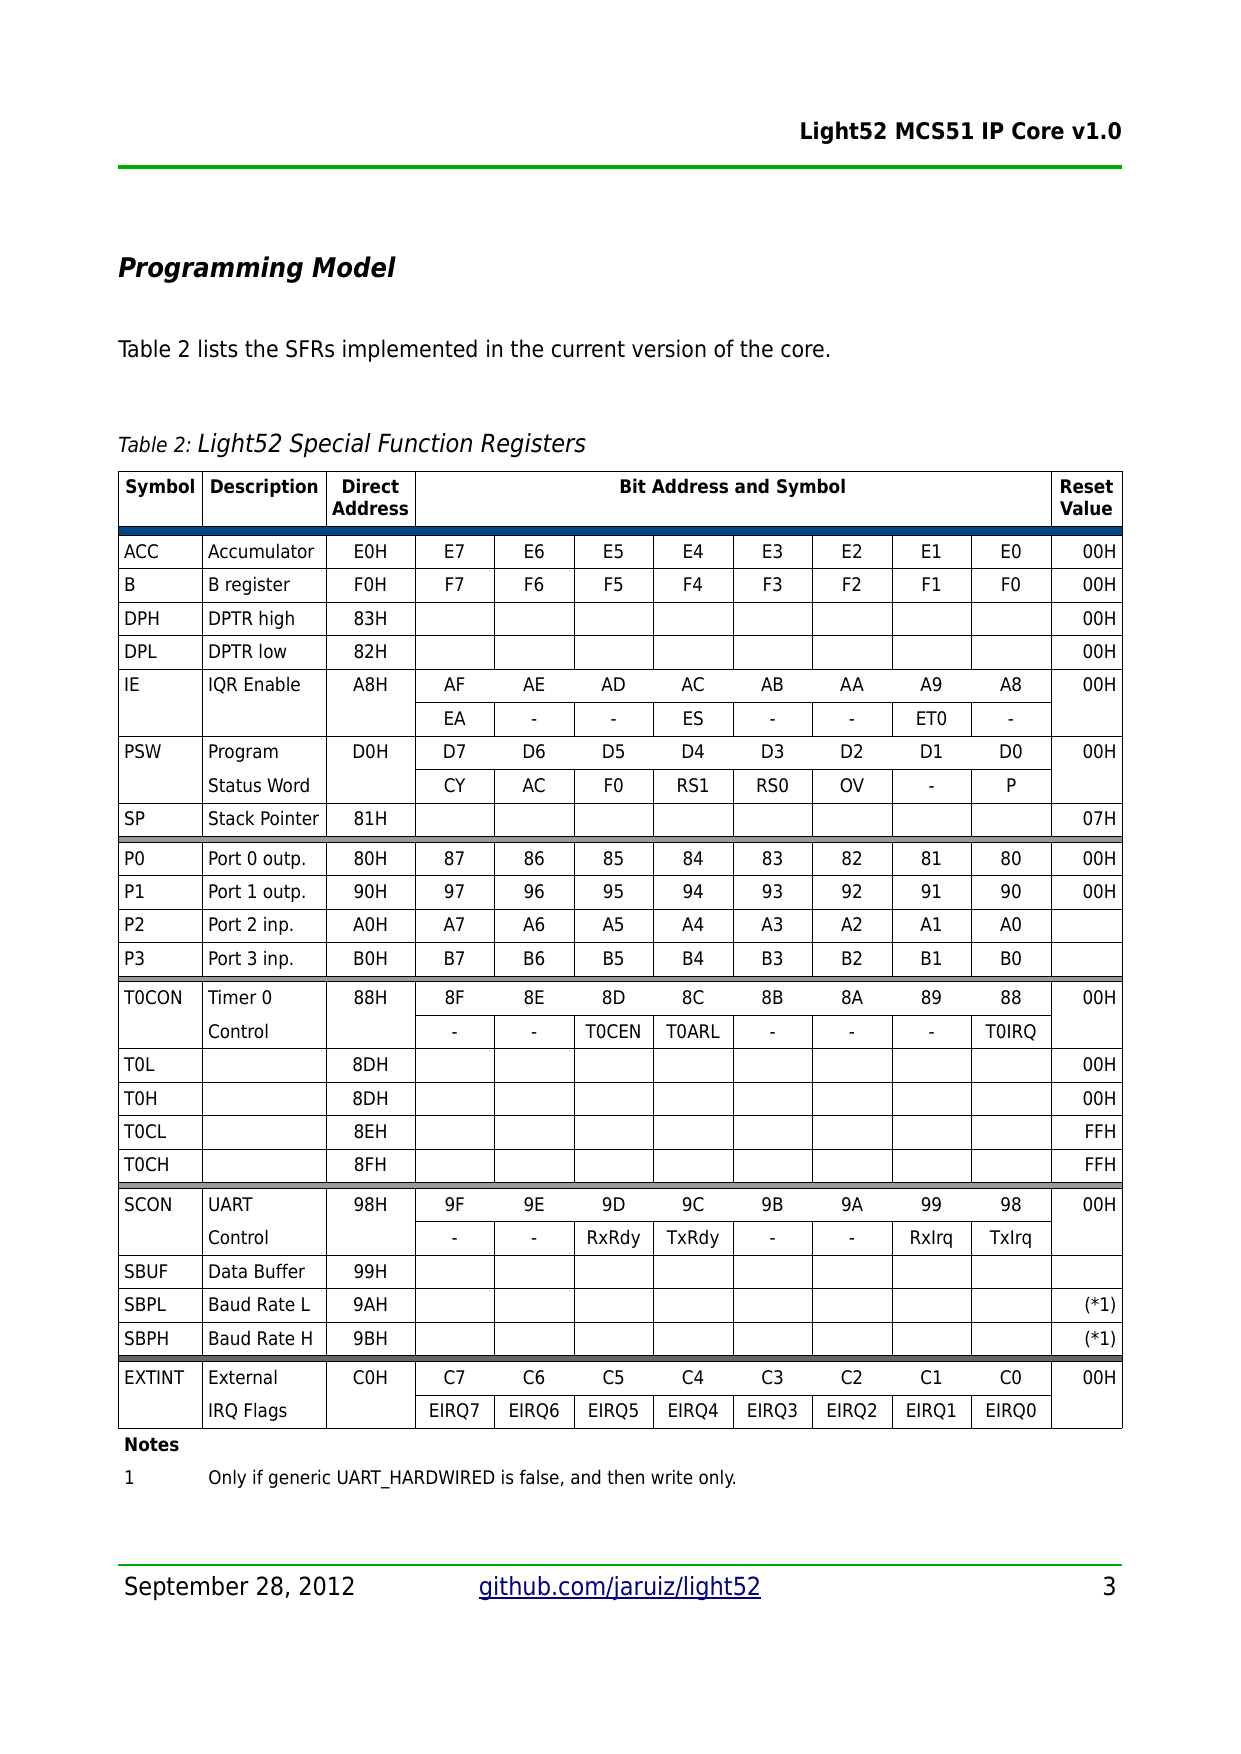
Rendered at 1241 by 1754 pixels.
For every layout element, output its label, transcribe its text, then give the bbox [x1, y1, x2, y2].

table_cell E0H [327, 536, 415, 568]
table_cell 97 [416, 876, 494, 909]
table_cell B6 [495, 943, 574, 976]
table_cell 82H [327, 636, 415, 669]
table_cell [575, 1289, 653, 1322]
table_cell 9F [416, 1189, 494, 1221]
table_cell - [734, 703, 812, 736]
table_cell [1052, 1256, 1122, 1288]
table_cell [1052, 1015, 1122, 1048]
table_cell 8DH [327, 1083, 415, 1115]
table_cell [119, 837, 1122, 842]
table_cell 80H [327, 843, 415, 875]
table_cell T0CL [119, 1116, 202, 1149]
table_cell 00H [1052, 737, 1122, 769]
table_cell P1 [119, 876, 202, 909]
table_cell 9C [653, 1189, 733, 1221]
table_cell CY [416, 770, 494, 802]
table_cell D3 [733, 737, 812, 769]
table_header Direct Address [327, 472, 415, 526]
table_cell C4 [653, 1362, 733, 1394]
table_cell - [813, 1016, 892, 1048]
table_cell [495, 1116, 574, 1149]
table_cell 00H [1052, 1189, 1122, 1221]
table_cell - [972, 703, 1051, 736]
table_cell A1 [893, 910, 971, 942]
table_cell 83H [327, 603, 415, 635]
table_cell E5 [575, 536, 653, 568]
table_cell 98 [971, 1189, 1051, 1221]
table_cell [972, 603, 1051, 635]
table_cell [893, 1116, 971, 1149]
table_cell - [495, 703, 574, 736]
table_cell 84 [654, 843, 733, 875]
table_cell Port 3 inp. [203, 943, 326, 976]
table_cell A0 [972, 910, 1051, 942]
table_cell C1 [892, 1362, 971, 1394]
table_cell SBUF [119, 1256, 202, 1288]
table_cell TxRdy [654, 1222, 733, 1255]
table_cell SBPL [119, 1289, 202, 1322]
table_cell [972, 1289, 1051, 1322]
table_cell 90H [327, 876, 415, 909]
table_cell [575, 1116, 653, 1149]
table_cell D7 [416, 737, 494, 769]
table_cell T0CON [119, 982, 202, 1015]
table_cell [893, 1083, 971, 1115]
table_cell [1052, 910, 1122, 942]
table_cell 81 [893, 843, 971, 875]
table_cell 87 [416, 843, 494, 875]
table_cell F2 [813, 569, 892, 602]
table_cell DPTR high [203, 603, 326, 635]
table_cell A3 [734, 910, 812, 942]
table_cell [119, 1183, 1122, 1188]
table_cell C0 [971, 1362, 1051, 1394]
table_cell 00H [1052, 1083, 1122, 1115]
table_cell - [893, 1016, 971, 1048]
table_cell 9A [812, 1189, 892, 1221]
table_cell E3 [734, 536, 812, 568]
table_cell [575, 603, 653, 635]
table_cell [734, 636, 812, 669]
table_cell D1 [892, 737, 971, 769]
table_cell 96 [495, 876, 574, 909]
table_cell F0 [972, 569, 1051, 602]
table_cell Baud Rate H [203, 1323, 326, 1355]
table_header Description [203, 472, 326, 526]
table_cell 8EH [327, 1116, 415, 1149]
table_cell E1 [893, 536, 971, 568]
table_cell [495, 1289, 574, 1322]
table_cell [1052, 1221, 1122, 1255]
table_cell 95 [575, 876, 653, 909]
table_cell (*1) [1052, 1289, 1122, 1322]
table_cell F0 [575, 770, 653, 802]
table_cell 88H [327, 982, 415, 1015]
table_cell Control [203, 1221, 326, 1255]
table_cell A9 [892, 670, 971, 702]
table_cell [575, 1150, 653, 1182]
table_cell F3 [734, 569, 812, 602]
table_cell [734, 1049, 812, 1082]
table_cell 92 [813, 876, 892, 909]
table_cell - [734, 1016, 812, 1048]
table_cell [203, 1049, 326, 1082]
table_cell RxRdy [575, 1222, 653, 1255]
table_cell [654, 1049, 733, 1082]
table_cell [734, 1083, 812, 1115]
table_cell B [119, 569, 202, 602]
table_cell [416, 1116, 494, 1149]
table_cell [654, 636, 733, 669]
table_cell [575, 1049, 653, 1082]
table_cell 85 [575, 843, 653, 875]
table_cell 9E [494, 1189, 574, 1221]
table_cell [654, 1256, 733, 1288]
table_cell B5 [575, 943, 653, 976]
table_cell [416, 1323, 494, 1355]
table_cell ACC [119, 536, 202, 568]
table_cell EIRQ3 [734, 1396, 812, 1428]
table_cell D6 [494, 737, 574, 769]
table_cell RS0 [734, 770, 812, 802]
table_cell A8H [327, 670, 415, 702]
table_cell A6 [495, 910, 574, 942]
table_cell [119, 769, 202, 802]
table_cell 00H [1052, 1049, 1122, 1082]
table_cell [654, 1323, 733, 1355]
table_cell [495, 1049, 574, 1082]
table_cell ES [654, 703, 733, 736]
table_cell 83 [734, 843, 812, 875]
table_cell - [495, 1016, 574, 1048]
table_cell 1 [118, 1461, 202, 1495]
table_cell C2 [812, 1362, 892, 1394]
table_cell D2 [812, 737, 892, 769]
table_cell A8 [971, 670, 1051, 702]
table_cell A5 [575, 910, 653, 942]
table_cell IE [119, 670, 202, 702]
table_cell [972, 804, 1051, 836]
table_cell FFH [1052, 1116, 1122, 1149]
table_cell F4 [654, 569, 733, 602]
table_cell [734, 1256, 812, 1288]
table_cell [416, 603, 494, 635]
table_cell [972, 1083, 1051, 1115]
table_cell B register [203, 569, 326, 602]
table_cell - [813, 703, 892, 736]
table_cell [654, 1116, 733, 1149]
table_cell 9AH [327, 1289, 415, 1322]
table_cell [893, 1049, 971, 1082]
table_cell 00H [1052, 843, 1122, 875]
table_cell EIRQ4 [654, 1396, 733, 1428]
table_cell EA [416, 703, 494, 736]
table_cell 8C [653, 982, 733, 1015]
table_cell TxIrq [972, 1222, 1051, 1255]
table_cell [893, 636, 971, 669]
table_cell [203, 1150, 326, 1182]
table_cell [495, 636, 574, 669]
table_cell [734, 603, 812, 635]
table_cell - [416, 1222, 494, 1255]
table_cell D5 [574, 737, 653, 769]
table_cell E7 [416, 536, 494, 568]
table_cell P [972, 770, 1051, 802]
table_cell [119, 1356, 1122, 1361]
table_cell AE [494, 670, 574, 702]
table_cell [416, 804, 494, 836]
table_cell [575, 1083, 653, 1115]
table_cell [495, 804, 574, 836]
table_cell 88 [971, 982, 1051, 1015]
table_cell 8FH [327, 1150, 415, 1182]
table_cell A4 [654, 910, 733, 942]
table_cell 00H [1052, 982, 1122, 1015]
table_cell AF [416, 670, 494, 702]
table_cell AC [495, 770, 574, 802]
table_cell [119, 1221, 202, 1255]
table_cell [416, 1150, 494, 1182]
table_cell IRQ Flags [203, 1395, 326, 1428]
table_cell [654, 804, 733, 836]
table_cell F1 [893, 569, 971, 602]
table_cell 00H [1052, 569, 1122, 602]
table_cell [813, 1150, 892, 1182]
table_cell [119, 977, 1122, 981]
table_cell [575, 1256, 653, 1288]
table_cell [327, 702, 415, 736]
table_cell OV [813, 770, 892, 802]
table_cell [495, 603, 574, 635]
table_cell D0H [327, 737, 415, 769]
table_cell [813, 1116, 892, 1149]
table_cell C5 [574, 1362, 653, 1394]
table_cell (*1) [1052, 1323, 1122, 1355]
table_cell ET0 [893, 703, 971, 736]
table_cell [119, 1395, 202, 1428]
table_cell F0H [327, 569, 415, 602]
table_cell [416, 1256, 494, 1288]
table_cell Port 2 inp. [203, 910, 326, 942]
table_cell [495, 1256, 574, 1288]
table_cell B2 [813, 943, 892, 976]
table_cell [1052, 769, 1122, 802]
table_cell - [416, 1016, 494, 1048]
table_cell P3 [119, 943, 202, 976]
table_cell EIRQ1 [893, 1396, 971, 1428]
table_cell EIRQ2 [813, 1396, 892, 1428]
table_cell 00H [1052, 536, 1122, 568]
table_cell 80 [972, 843, 1051, 875]
table_cell [654, 1289, 733, 1322]
text Table 2: Light52 Special Function Registers [118, 429, 1122, 458]
table_cell Control [203, 1015, 326, 1048]
table_header Bit Address and Symbol [416, 472, 1051, 526]
table_cell F6 [495, 569, 574, 602]
table_cell DPL [119, 636, 202, 669]
table_cell [416, 1289, 494, 1322]
table_cell T0ARL [654, 1016, 733, 1048]
table_cell Port 0 outp. [203, 843, 326, 875]
table_cell A2 [813, 910, 892, 942]
table_cell C7 [416, 1362, 494, 1394]
table_cell - [575, 703, 653, 736]
table_cell [575, 1323, 653, 1355]
table_cell AC [653, 670, 733, 702]
table_cell [734, 1323, 812, 1355]
table_cell UART [203, 1189, 326, 1221]
table_cell B0H [327, 943, 415, 976]
table_cell A0H [327, 910, 415, 942]
table_cell [575, 804, 653, 836]
text Table 2 lists the SFRs implemented in the current version of the core. [118, 336, 1122, 362]
table_cell [327, 1221, 415, 1255]
table_cell [893, 804, 971, 836]
table_cell SBPH [119, 1323, 202, 1355]
table_cell E2 [813, 536, 892, 568]
table_cell B0 [972, 943, 1051, 976]
table_cell T0H [119, 1083, 202, 1115]
table_cell B7 [416, 943, 494, 976]
table_cell 8F [416, 982, 494, 1015]
table_cell [119, 1015, 202, 1048]
table_cell [893, 1256, 971, 1288]
table_cell [813, 1289, 892, 1322]
table_cell [1052, 943, 1122, 976]
table_cell [575, 636, 653, 669]
table_cell [734, 1289, 812, 1322]
table_cell 89 [892, 982, 971, 1015]
table_cell Timer 0 [203, 982, 326, 1015]
table_cell IQR Enable [203, 670, 326, 702]
table_cell AB [733, 670, 812, 702]
table_cell [734, 804, 812, 836]
table_cell 86 [495, 843, 574, 875]
table_cell [813, 636, 892, 669]
table_cell PSW [119, 737, 202, 769]
table_cell [972, 1049, 1051, 1082]
table_cell [327, 1015, 415, 1048]
table_cell [972, 1256, 1051, 1288]
table_cell B1 [893, 943, 971, 976]
table_cell T0L [119, 1049, 202, 1082]
table_cell - [495, 1222, 574, 1255]
table_cell Port 1 outp. [203, 876, 326, 909]
table_cell 8A [812, 982, 892, 1015]
table_cell [734, 1116, 812, 1149]
table_cell SCON [119, 1189, 202, 1221]
table_cell - [813, 1222, 892, 1255]
table_cell [1052, 1395, 1122, 1428]
table_cell EIRQ0 [972, 1396, 1051, 1428]
table_cell EIRQ5 [575, 1396, 653, 1428]
table_cell 81H [327, 804, 415, 836]
table_header Reset Value [1052, 472, 1122, 526]
table_cell [327, 1395, 415, 1428]
table_cell [813, 1323, 892, 1355]
table_cell 9B [733, 1189, 812, 1221]
table_cell 93 [734, 876, 812, 909]
table_cell 98H [327, 1189, 415, 1221]
table_cell [972, 1150, 1051, 1182]
table_cell T0CEN [575, 1016, 653, 1048]
table_cell DPH [119, 603, 202, 635]
table_cell 8E [494, 982, 574, 1015]
table_cell SP [119, 804, 202, 836]
table_cell EXTINT [119, 1362, 202, 1394]
table_cell Status Word [203, 769, 326, 802]
table_cell [972, 1116, 1051, 1149]
table_cell FFH [1052, 1150, 1122, 1182]
table_cell D0 [971, 737, 1051, 769]
table_cell 00H [1052, 636, 1122, 669]
table_cell [119, 702, 202, 736]
table_cell [813, 1049, 892, 1082]
table_cell RxIrq [893, 1222, 971, 1255]
table_cell P2 [119, 910, 202, 942]
table_cell Baud Rate L [203, 1289, 326, 1322]
table_cell RS1 [654, 770, 733, 802]
table_cell E4 [654, 536, 733, 568]
table_cell 99 [892, 1189, 971, 1221]
table_cell Program [203, 737, 326, 769]
table_cell Only if generic UART_HARDWIRED is false, and then write only. [203, 1461, 1122, 1495]
table_cell DPTR low [203, 636, 326, 669]
table_cell 82 [813, 843, 892, 875]
table_cell 00H [1052, 603, 1122, 635]
table_cell 9D [574, 1189, 653, 1221]
table_cell [893, 1289, 971, 1322]
table_cell EIRQ7 [416, 1396, 494, 1428]
table_cell [893, 1323, 971, 1355]
table_cell [893, 603, 971, 635]
table_cell [203, 702, 326, 736]
table_cell [972, 636, 1051, 669]
table_cell 94 [654, 876, 733, 909]
table_cell [654, 603, 733, 635]
table_cell 00H [1052, 670, 1122, 702]
table_cell Accumulator [203, 536, 326, 568]
table_cell [813, 603, 892, 635]
table_cell [1052, 702, 1122, 736]
table_cell [327, 769, 415, 802]
table_cell 00H [1052, 1362, 1122, 1394]
table_cell C0H [327, 1362, 415, 1394]
table_cell [416, 1049, 494, 1082]
table_cell [495, 1150, 574, 1182]
table_cell F7 [416, 569, 494, 602]
table_cell T0CH [119, 1150, 202, 1182]
table_cell [972, 1323, 1051, 1355]
table_cell [416, 1083, 494, 1115]
table_cell 99H [327, 1256, 415, 1288]
table_cell [734, 1150, 812, 1182]
table_cell C3 [733, 1362, 812, 1394]
table_cell D4 [653, 737, 733, 769]
table_cell P0 [119, 843, 202, 875]
table_cell AD [574, 670, 653, 702]
table_cell B4 [654, 943, 733, 976]
table_cell 90 [972, 876, 1051, 909]
table_header [203, 1429, 1122, 1461]
table_cell 91 [893, 876, 971, 909]
table_cell [495, 1083, 574, 1115]
table_cell T0IRQ [972, 1016, 1051, 1048]
table_cell [203, 1083, 326, 1115]
table_cell 07H [1052, 804, 1122, 836]
table_header Symbol [119, 472, 202, 526]
table_cell [654, 1083, 733, 1115]
table_cell 9BH [327, 1323, 415, 1355]
table_cell B3 [734, 943, 812, 976]
table_cell [119, 527, 1122, 535]
table_cell [203, 1116, 326, 1149]
table_cell Stack Pointer [203, 804, 326, 836]
table_cell 8B [733, 982, 812, 1015]
table_cell C6 [494, 1362, 574, 1394]
table_cell E6 [495, 536, 574, 568]
table_cell [893, 1150, 971, 1182]
table_cell F5 [575, 569, 653, 602]
table_cell External [203, 1362, 326, 1394]
table_cell Data Buffer [203, 1256, 326, 1288]
table_cell - [734, 1222, 812, 1255]
table_cell [654, 1150, 733, 1182]
table_cell 8D [574, 982, 653, 1015]
table_cell [813, 1083, 892, 1115]
table_cell AA [812, 670, 892, 702]
table_cell [813, 804, 892, 836]
table_cell [495, 1323, 574, 1355]
table_cell - [893, 770, 971, 802]
table_cell 8DH [327, 1049, 415, 1082]
subtitle Programming Model [118, 252, 1122, 284]
table_cell EIRQ6 [495, 1396, 574, 1428]
table_cell 00H [1052, 876, 1122, 909]
table_cell A7 [416, 910, 494, 942]
table_cell [416, 636, 494, 669]
table_cell E0 [972, 536, 1051, 568]
table_cell [813, 1256, 892, 1288]
table_header Notes [118, 1429, 202, 1461]
